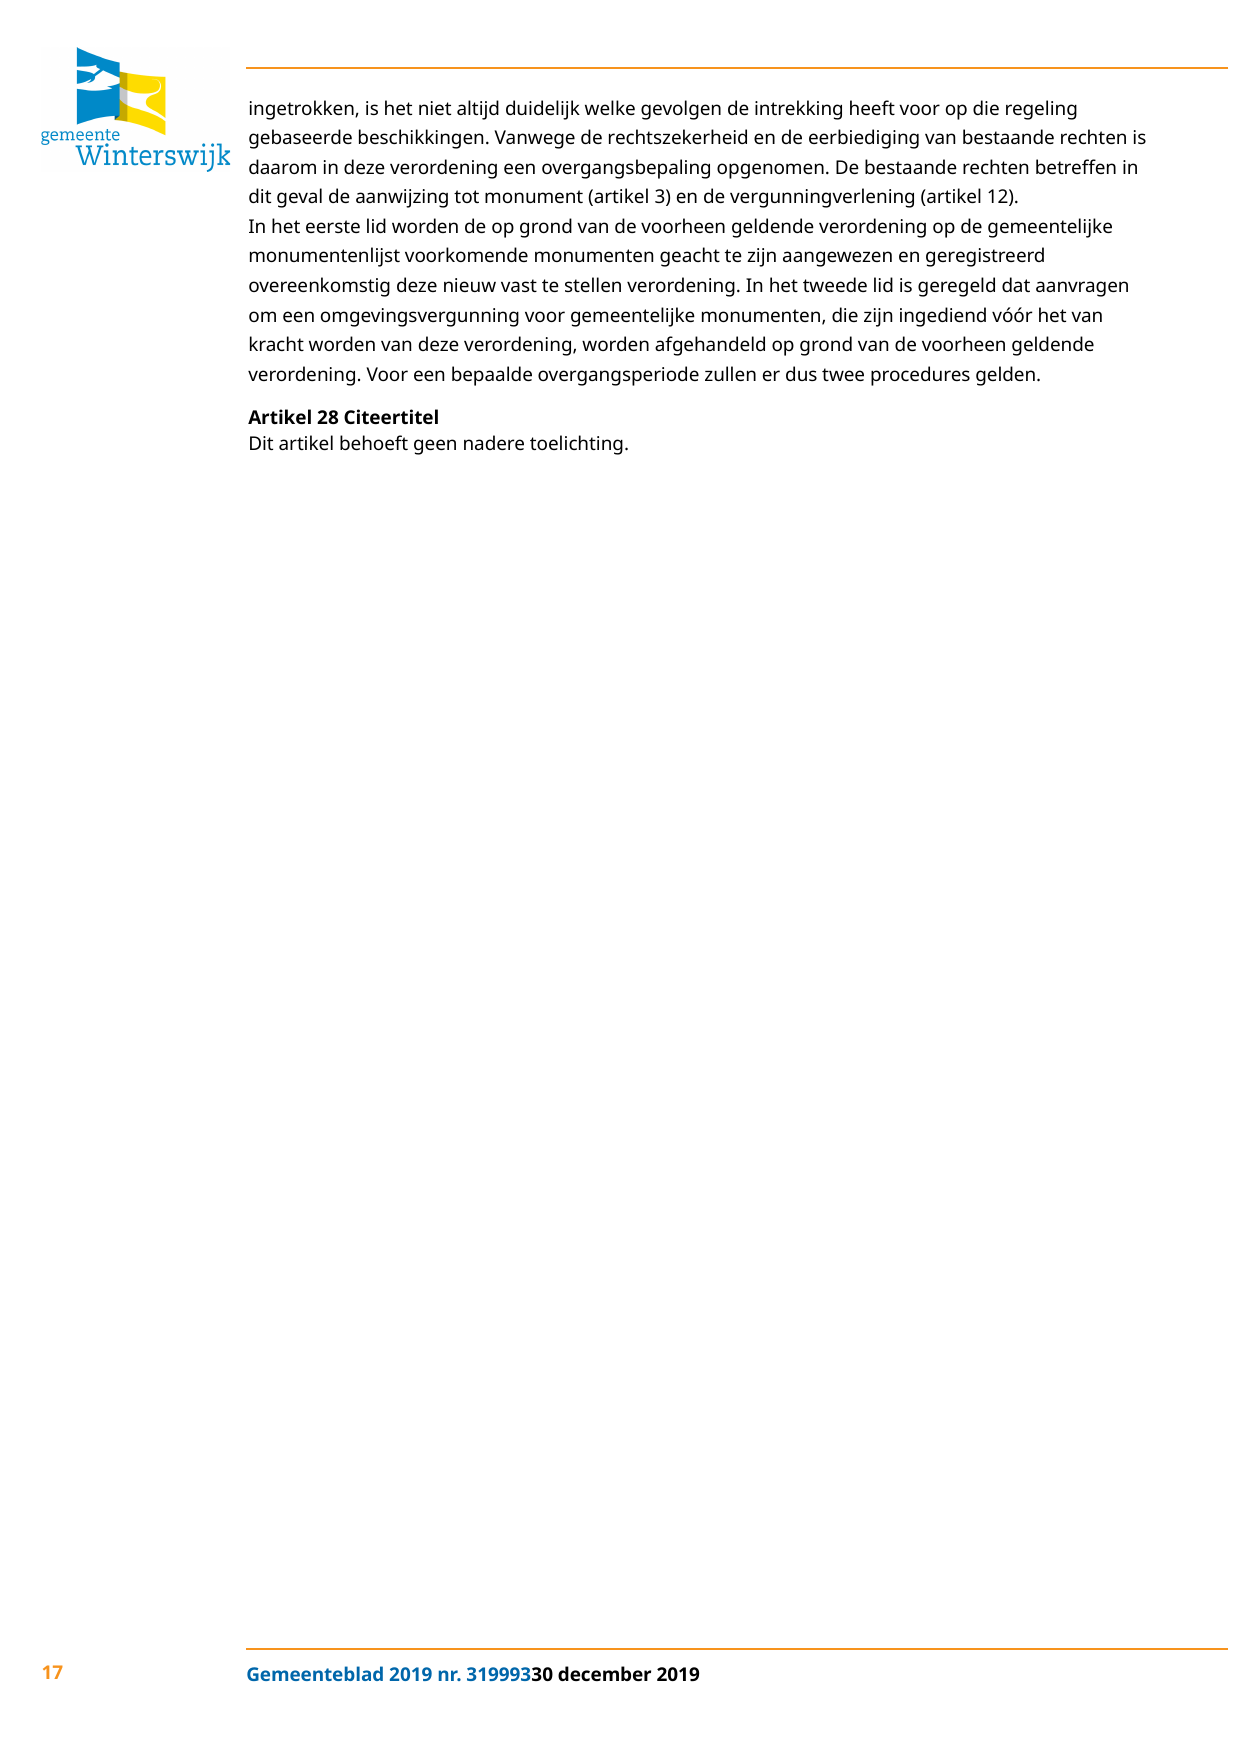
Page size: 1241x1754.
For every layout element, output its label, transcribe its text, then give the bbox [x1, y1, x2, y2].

text ingetrokken, is het niet altijd duidelijk welke gevolgen de intrekking heeft voor op die regeling gebaseerde beschikkingen. Vanwege de rechtszekerheid en de eerbiediging van bestaande rechten is daarom in deze verordening een overgangsbepaling opgenomen. De bestaande rechten betreffen in dit geval de aanwijzing tot monument (artikel 3) en de vergunningverlening (artikel 12). [248, 95, 1152, 209]
text Dit artikel behoeft geen nadere toelichting. [248, 430, 1152, 456]
picture [225, 153, 231, 162]
text In het eerste lid worden de op grond van de voorheen geldende verordening op de gemeentelijke monumentenlijst voorkomende monumenten geacht te zijn aangewezen en geregistreerd overeenkomstig deze nieuw vast te stellen verordening. In het tweede lid is geregeld dat aanvragen om een omgevingsvergunning voor gemeentelijke monumenten, die zijn ingediend vóór het van kracht worden van deze verordening, worden afgehandeld op grond van de voorheen geldende verordening. Voor een bepaalde overgangsperiode zullen er dus twee procedures gelden. [248, 213, 1152, 387]
text Artikel 28 Citeertitel [248, 404, 1152, 430]
picture [41, 47, 231, 172]
